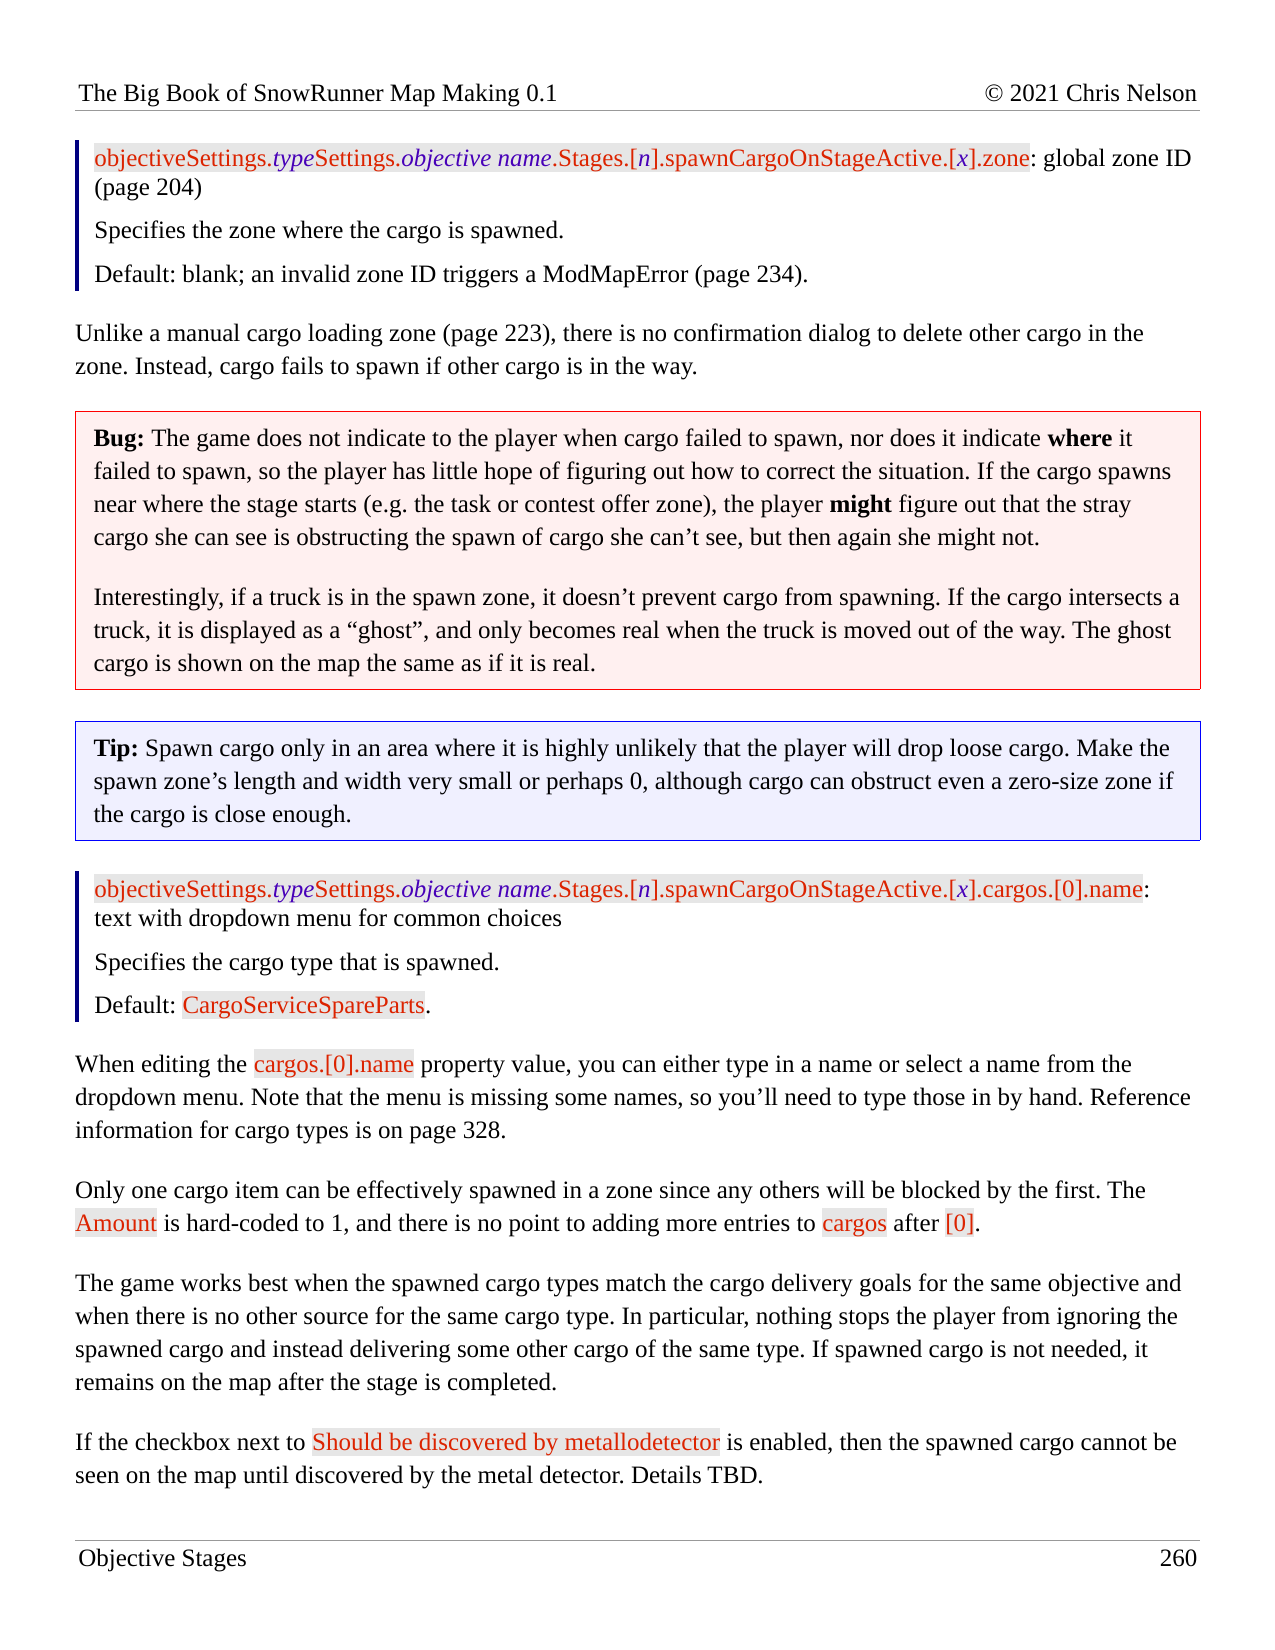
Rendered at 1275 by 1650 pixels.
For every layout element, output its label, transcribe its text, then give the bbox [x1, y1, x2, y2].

text Unlike a manual cargo loading zone (page 223), there is no confirmation dialog to delete other cargo in the zone. Instead, cargo fails to spawn if other cargo is in the way. [75, 318, 1200, 380]
text Default: blank; an invalid zone ID triggers a ModMapError (page 234). [79, 256, 1200, 291]
list Spawn cargo only in an area where it is highly unlikely that the player will drop loose cargo. Make the spawn zone’s length and width very small or perhaps 0, although cargo can obstruct even a zero-size zone if the cargo is close enough. [76, 722, 1200, 840]
text The game works best when the spawned cargo types match the cargo delivery goals for the same objective and when there is no other source for the same cargo type. In particular, nothing stops the player from ignoring the spawned cargo and instead delivering some other cargo of the same type. If spawned cargo is not needed, it remains on the map after the stage is completed. [75, 1268, 1200, 1396]
text Default: CargoServiceSpareParts. [79, 987, 1200, 1022]
text objectiveSettings.typeSettings.objective name.Stages.[n].spawnCargoOnStageActive.[x].zone: global zone ID (page 204) [79, 140, 1200, 200]
text If the checkbox next to Should be discovered by metallodetector is enabled, then the spawned cargo cannot be seen on the map until discovered by the metal detector. Details TBD. [75, 1427, 1200, 1489]
text objectiveSettings.typeSettings.objective name.Stages.[n].spawnCargoOnStageActive.[x].cargos.[0].name: text with dropdown menu for common choices [79, 871, 1200, 932]
text Specifies the zone where the cargo is spawned. [79, 212, 1200, 244]
text Interestingly, if a truck is in the spawn zone, it doesn’t prevent cargo from spawning. If the cargo intersects a truck, it is displayed as a “ghost”, and only becomes real when the truck is moved out of the way. The ghost cargo is shown on the map the same as if it is real. [76, 570, 1200, 689]
text Specifies the cargo type that is spawned. [79, 944, 1200, 976]
list The game does not indicate to the player when cargo failed to spawn, nor does it indicate where it failed to spawn, so the player has little hope of figuring out how to correct the situation. If the cargo spawns near where the stage starts (e.g. the task or contest offer zone), the player might figure out that the stray cargo she can see is obstructing the spawn of cargo she can’t see, but then again she might not. [76, 412, 1200, 551]
text When editing the cargos.[0].name property value, you can either type in a name or select a name from the dropdown menu. Note that the menu is missing some names, so you’ll need to type those in by hand. Reference information for cargo types is on page 328. [75, 1049, 1200, 1144]
text Only one cargo item can be effectively spawned in a zone since any others will be blocked by the first. The Amount is hard-coded to 1, and there is no point to adding more entries to cargos after [0]. [75, 1175, 1200, 1237]
